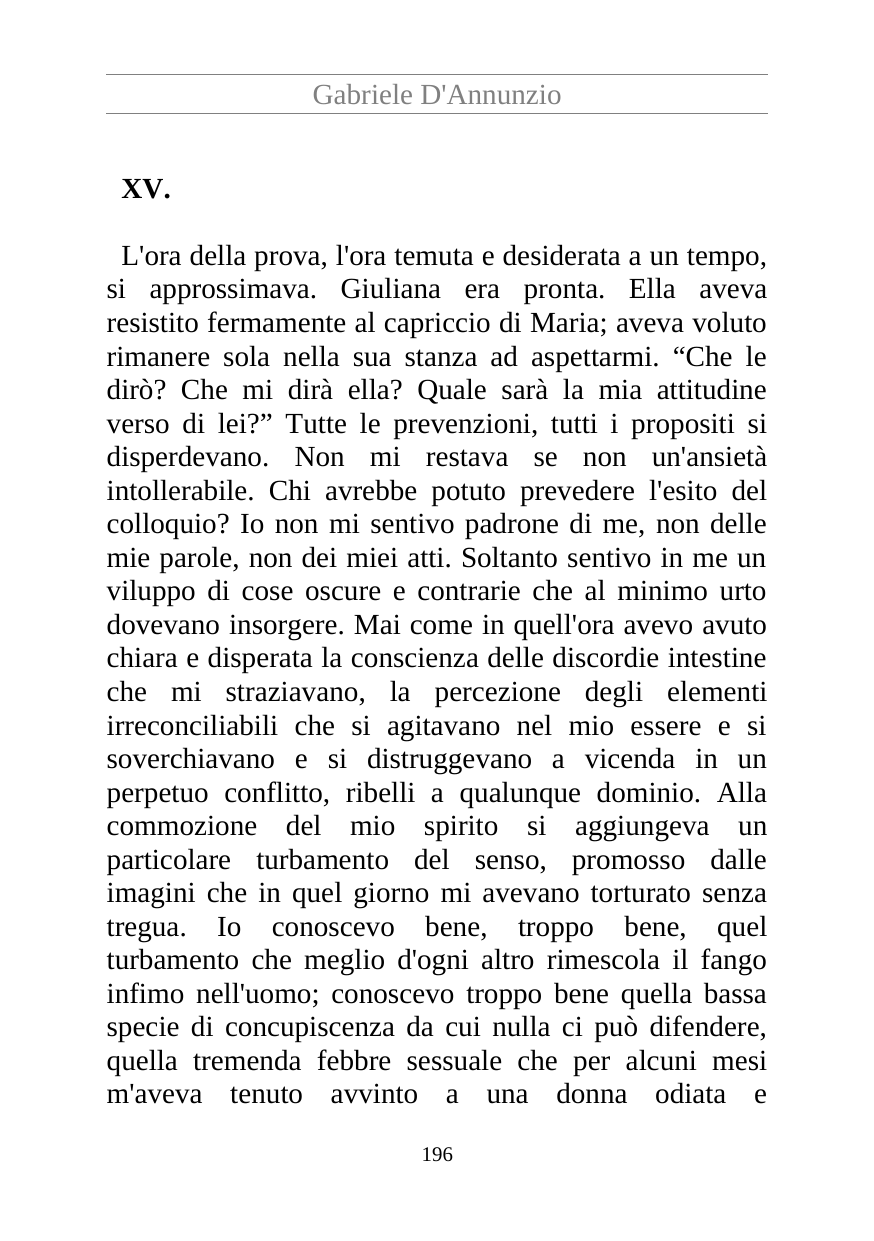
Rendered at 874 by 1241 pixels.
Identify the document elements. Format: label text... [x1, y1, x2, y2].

text XV. [106, 171, 768, 204]
text L'ora della prova, l'ora temuta e desiderata a un tempo, si approssimava. Giuliana era pronta. Ella aveva resistito fermamente al capriccio di Maria; aveva voluto rimanere sola nella sua stanza ad aspettarmi. “Che le dirò? Che mi dirà ella? Quale sarà la mia attitudine verso di lei?” Tutte le prevenzioni, tutti i propositi si disperdevano. Non mi restava se non un'ansietà intollerabile. Chi avrebbe potuto prevedere l'esito del colloquio? Io non mi sentivo padrone di me, non delle mie parole, non dei miei atti. Soltanto sentivo in me un viluppo di cose oscure e contrarie che al minimo urto dovevano insorgere. Mai come in quell'ora avevo avuto chiara e disperata la conscienza delle discordie intestine che mi straziavano, la percezione degli elementi irreconciliabili che si agitavano nel mio essere e si soverchiavano e si distruggevano a vicenda in un perpetuo conflitto, ribelli a qualunque dominio. Alla commozione del mio spirito si aggiungeva un particolare turbamento del senso, promosso dalle imagini che in quel giorno mi avevano torturato senza tregua. Io conoscevo bene, troppo bene, quel turbamento che meglio d'ogni altro rimescola il fango infimo nell'uomo; conoscevo troppo bene quella bassa specie di concupiscenza da cui nulla ci può difendere, quella tremenda febbre sessuale che per alcuni mesi m'aveva tenuto avvinto a una donna odiata e [106, 238, 768, 1110]
